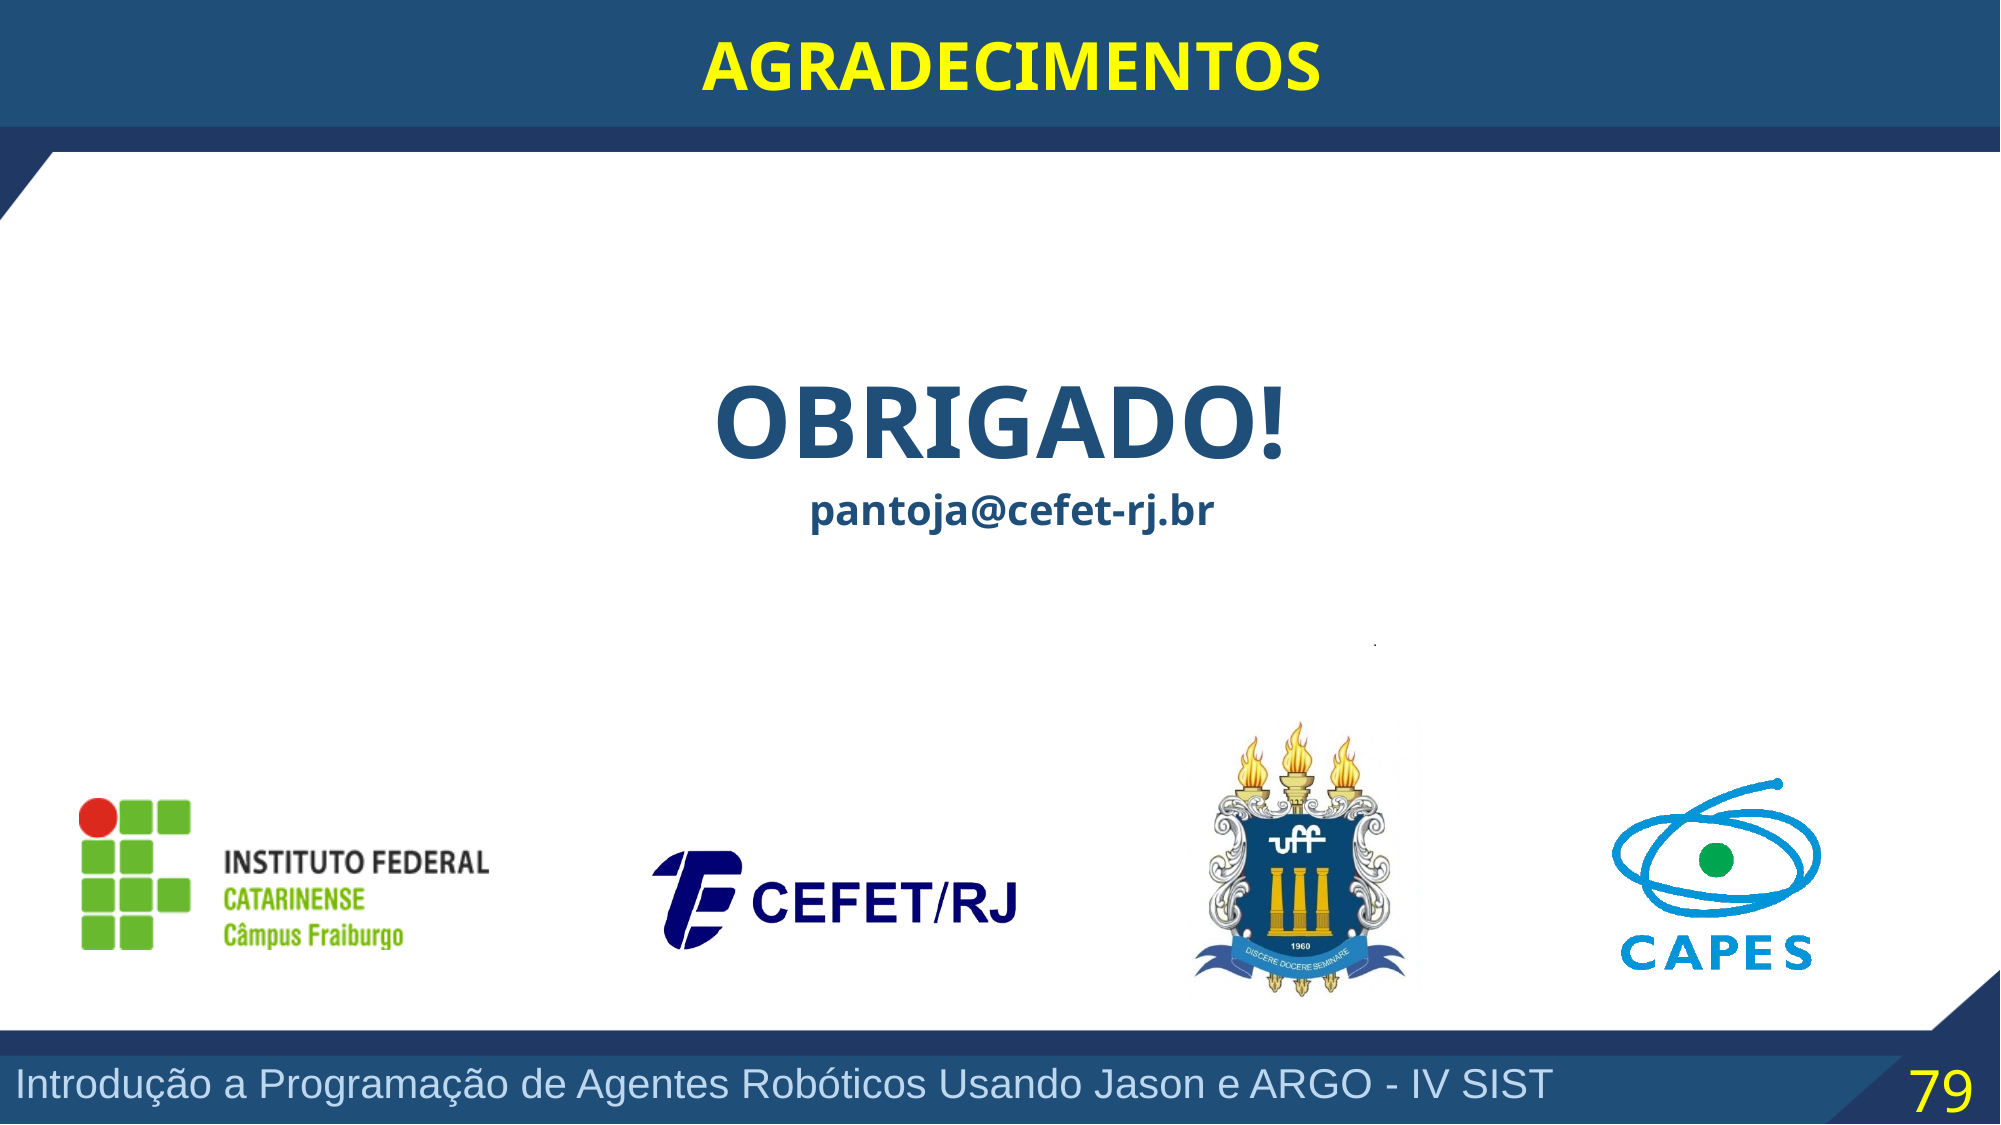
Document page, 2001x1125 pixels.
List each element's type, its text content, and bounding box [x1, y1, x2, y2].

picture [0, 0, 2000, 1124]
text_box AGRADECIMENTOS [24, 16, 2000, 112]
text_box pantoja@cefet-rj.br [794, 476, 1231, 542]
text_box OBRIGADO! [627, 350, 1373, 486]
